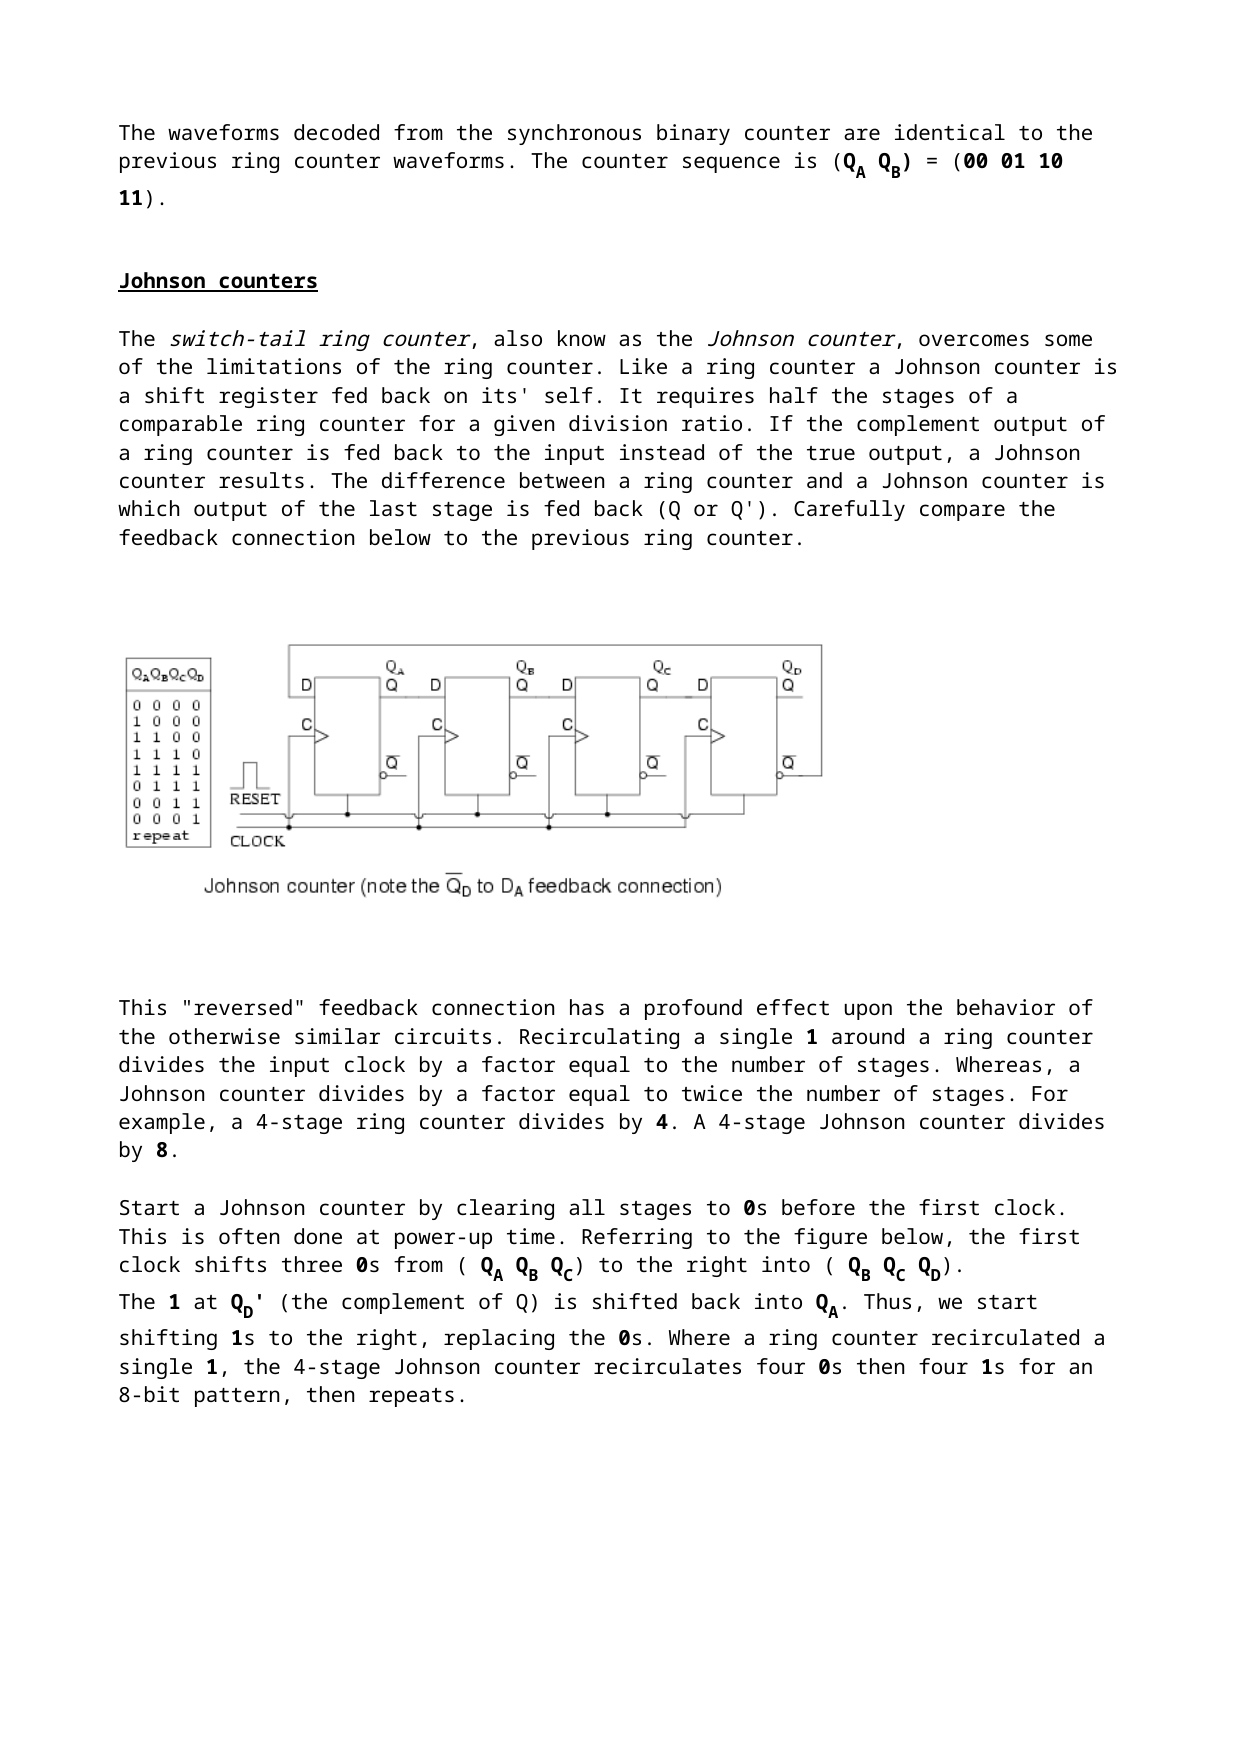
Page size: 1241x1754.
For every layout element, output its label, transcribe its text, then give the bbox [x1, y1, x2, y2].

text The waveforms decoded from the synchronous binary counter are identical to the previous ring counter waveforms. The counter sequence is (QA QB) = (00 01 10 11). [118, 118, 1122, 212]
picture [118, 638, 829, 906]
text Start a Johnson counter by clearing all stages to 0s before the first clock. This is often done at power-up time. Referring to the figure below, the first clock shifts three 0s from ( QA QB QC) to the right into ( QB QC QD). The 1 at QD' (the complement of Q) is shifted back into QA. Thus, we start shifting 1s to the right, replacing the 0s. Where a ring counter recirculated a single 1, the 4-stage Johnson counter recirculates four 0s then four 1s for an 8-bit pattern, then repeats. [118, 1193, 1122, 1409]
subtitle Johnson counters [118, 266, 1122, 294]
text The switch-tail ring counter, also know as the Johnson counter, overcomes some of the limitations of the ring counter. Like a ring counter a Johnson counter is a shift register fed back on its' self. It requires half the stages of a comparable ring counter for a given division ratio. If the complement output of a ring counter is fed back to the input instead of the true output, a Johnson counter results. The difference between a ring counter and a Johnson counter is which output of the last stage is fed back (Q or Q'). Carefully compare the feedback connection below to the previous ring counter. [118, 324, 1122, 551]
text This "reversed" feedback connection has a profound effect upon the behavior of the otherwise similar circuits. Recirculating a single 1 around a ring counter divides the input clock by a factor equal to the number of stages. Whereas, a Johnson counter divides by a factor equal to twice the number of stages. For example, a 4-stage ring counter divides by 4. A 4-stage Johnson counter divides by 8. [118, 993, 1122, 1164]
